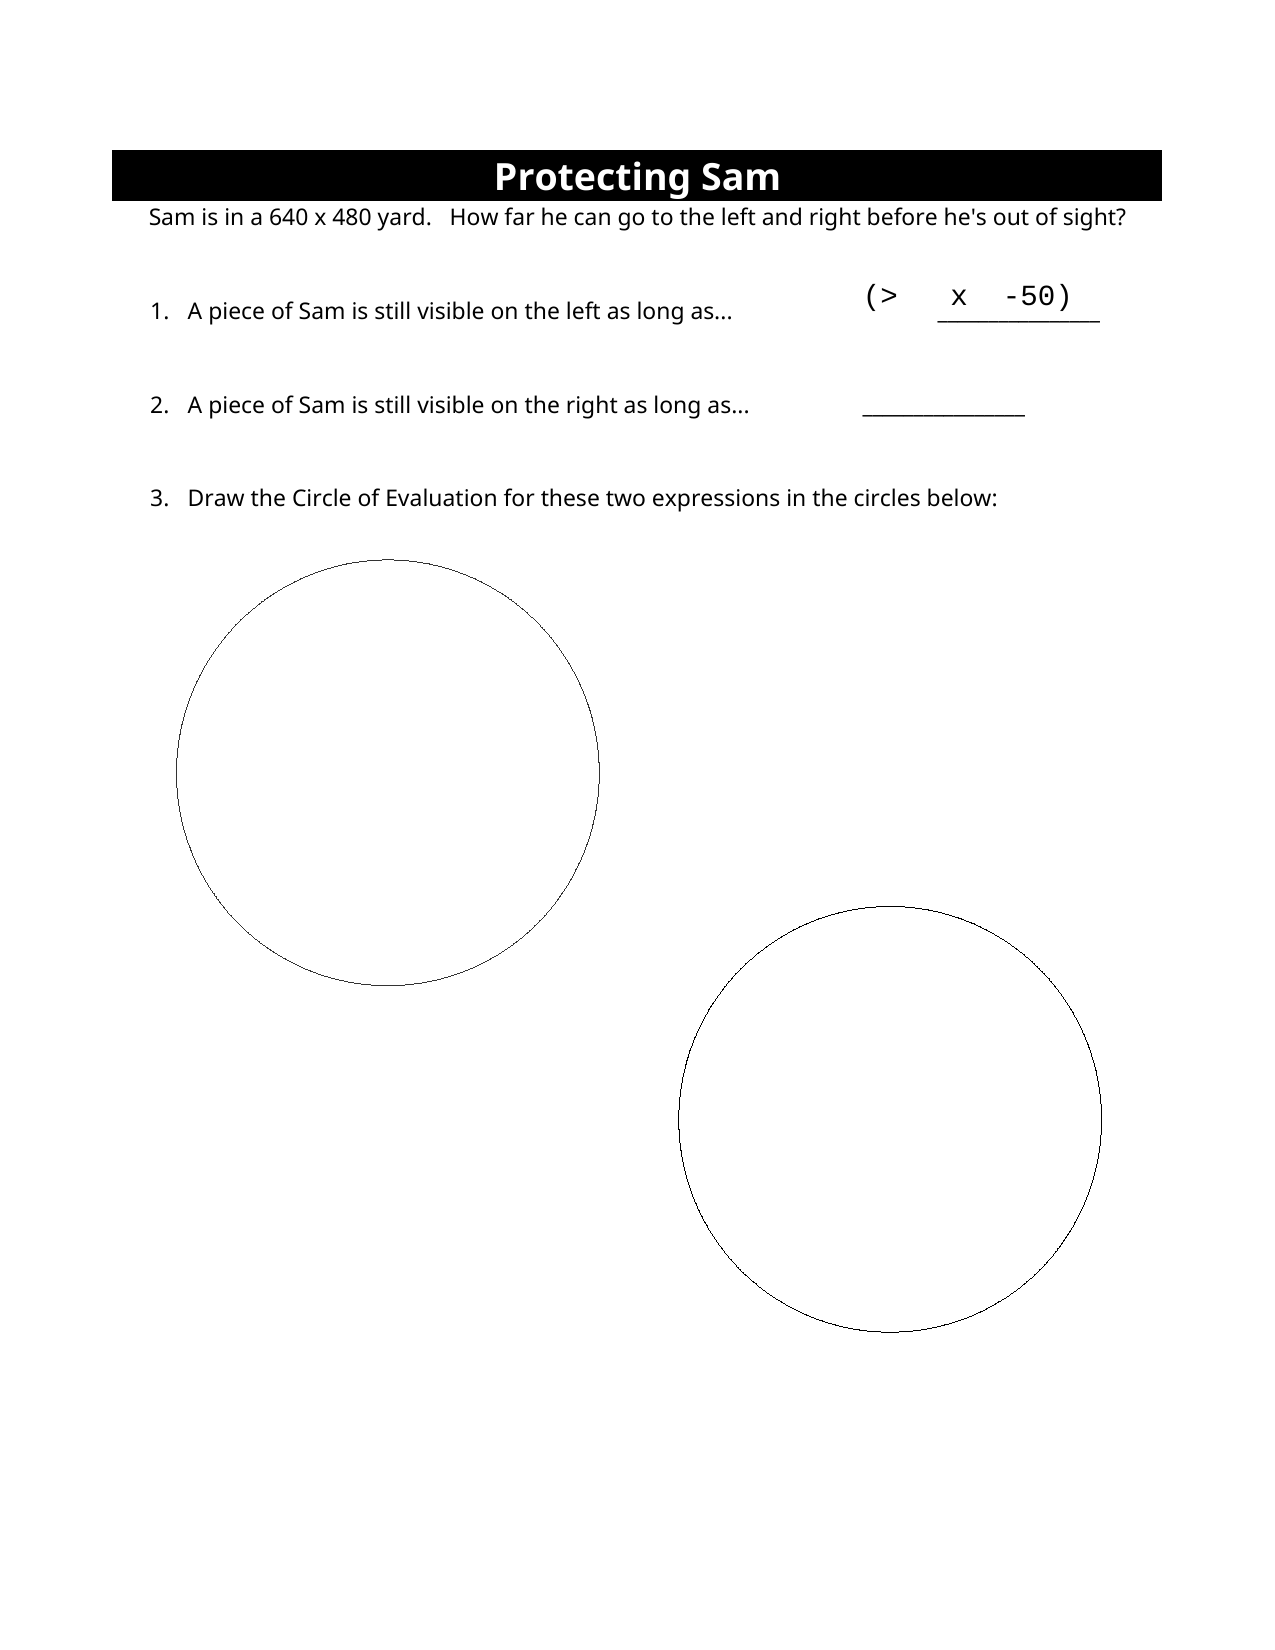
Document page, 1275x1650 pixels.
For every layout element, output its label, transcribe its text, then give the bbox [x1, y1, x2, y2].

subtitle Protecting Sam [112, 150, 1162, 201]
list Draw the Circle of Evaluation for these two expressions in the circles below: [150, 482, 1162, 513]
list A piece of Sam is still visible on the left as long as... ________________ [150, 295, 1162, 326]
text Sam is in a 640 x 480 yard. How far he can go to the left and right before he's out of sight? [148, 201, 1162, 232]
list A piece of Sam is still visible on the right as long as... ________________ [150, 388, 1162, 420]
